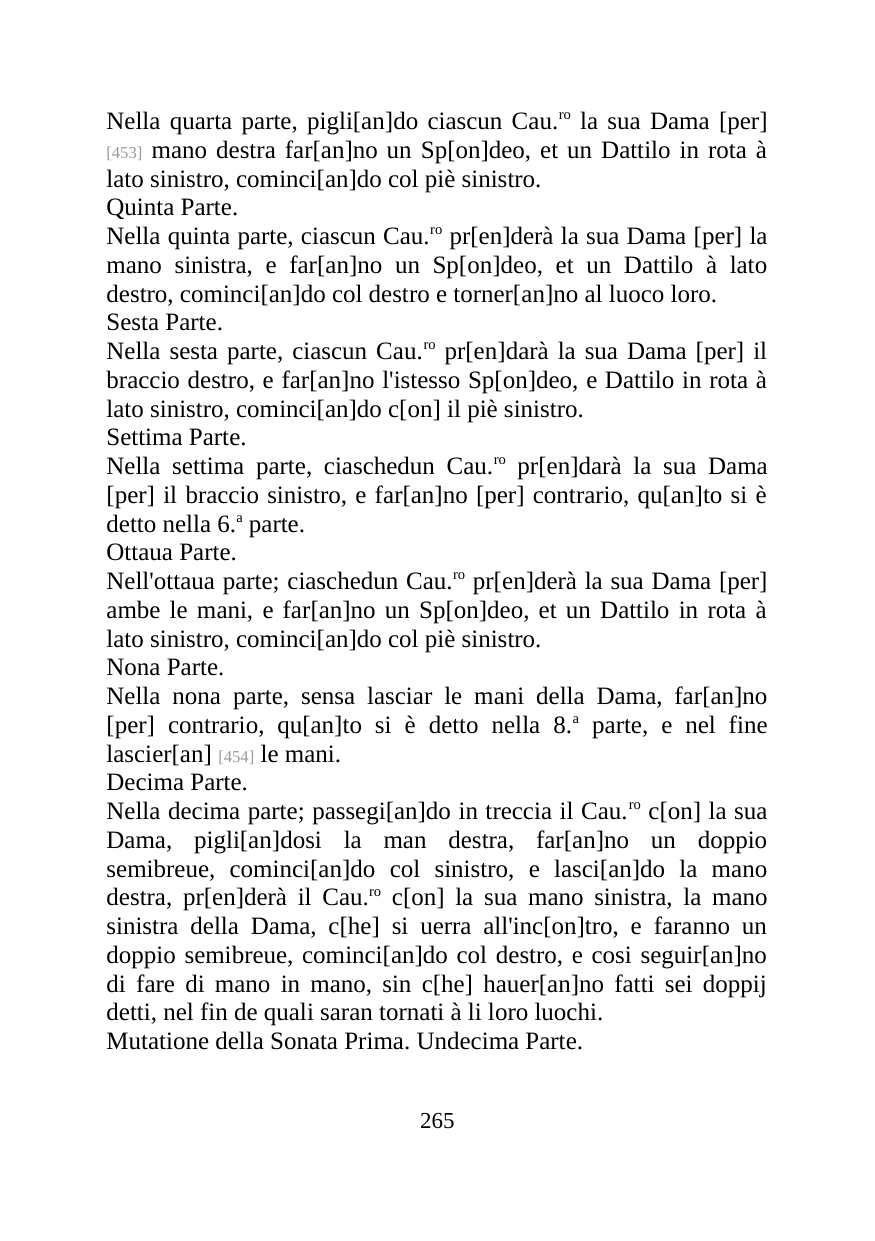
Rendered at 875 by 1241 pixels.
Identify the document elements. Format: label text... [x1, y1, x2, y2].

text Nella nona parte, sensa lasciar le mani della Dama, far[an]no [per] contrario, qu[an]to si è detto nella 8.a parte, e nel fine lascier[an] [454] le mani. [106, 681, 768, 767]
text Settima Parte. [106, 422, 768, 451]
text Ottaua Parte. [106, 537, 768, 566]
text Nella sesta parte, ciascun Cau.ro pr[en]darà la sua Dama [per] il braccio destro, e far[an]no l'istesso Sp[on]deo, e Dattilo in rota à lato sinistro, cominci[an]do c[on] il piè sinistro. [106, 336, 768, 422]
text Nella quinta parte, ciascun Cau.ro pr[en]derà la sua Dama [per] la mano sinistra, e far[an]no un Sp[on]deo, et un Dattilo à lato destro, cominci[an]do col destro e torner[an]no al luoco loro. [106, 221, 768, 307]
text Nona Parte. [106, 652, 768, 681]
text Nella quarta parte, pigli[an]do ciascun Cau.ro la sua Dama [per] [453] mano destra far[an]no un Sp[on]deo, et un Dattilo in rota à lato sinistro, cominci[an]do col piè sinistro. [106, 106, 768, 192]
text Nella settima parte, ciaschedun Cau.ro pr[en]darà la sua Dama [per] il braccio sinistro, e far[an]no [per] contrario, qu[an]to si è detto nella 6.a parte. [106, 451, 768, 537]
text Quinta Parte. [106, 192, 768, 221]
text Mutatione della Sonata Prima. Undecima Parte. [106, 1026, 768, 1055]
text Sesta Parte. [106, 307, 768, 336]
text Decima Parte. [106, 767, 768, 796]
text Nell'ottaua parte; ciaschedun Cau.ro pr[en]derà la sua Dama [per] ambe le mani, e far[an]no un Sp[on]deo, et un Dattilo in rota à lato sinistro, cominci[an]do col piè sinistro. [106, 566, 768, 652]
text Nella decima parte; passegi[an]do in treccia il Cau.ro c[on] la sua Dama, pigli[an]dosi la man destra, far[an]no un doppio semibreue, cominci[an]do col sinistro, e lasci[an]do la mano destra, pr[en]derà il Cau.ro c[on] la sua mano sinistra, la mano sinistra della Dama, c[he] si uerra all'inc[on]tro, e faranno un doppio semibreue, cominci[an]do col destro, e cosi seguir[an]no di fare di mano in mano, sin c[he] hauer[an]no fatti sei doppij detti, nel fin de quali saran tornati à li loro luochi. [106, 796, 768, 1026]
